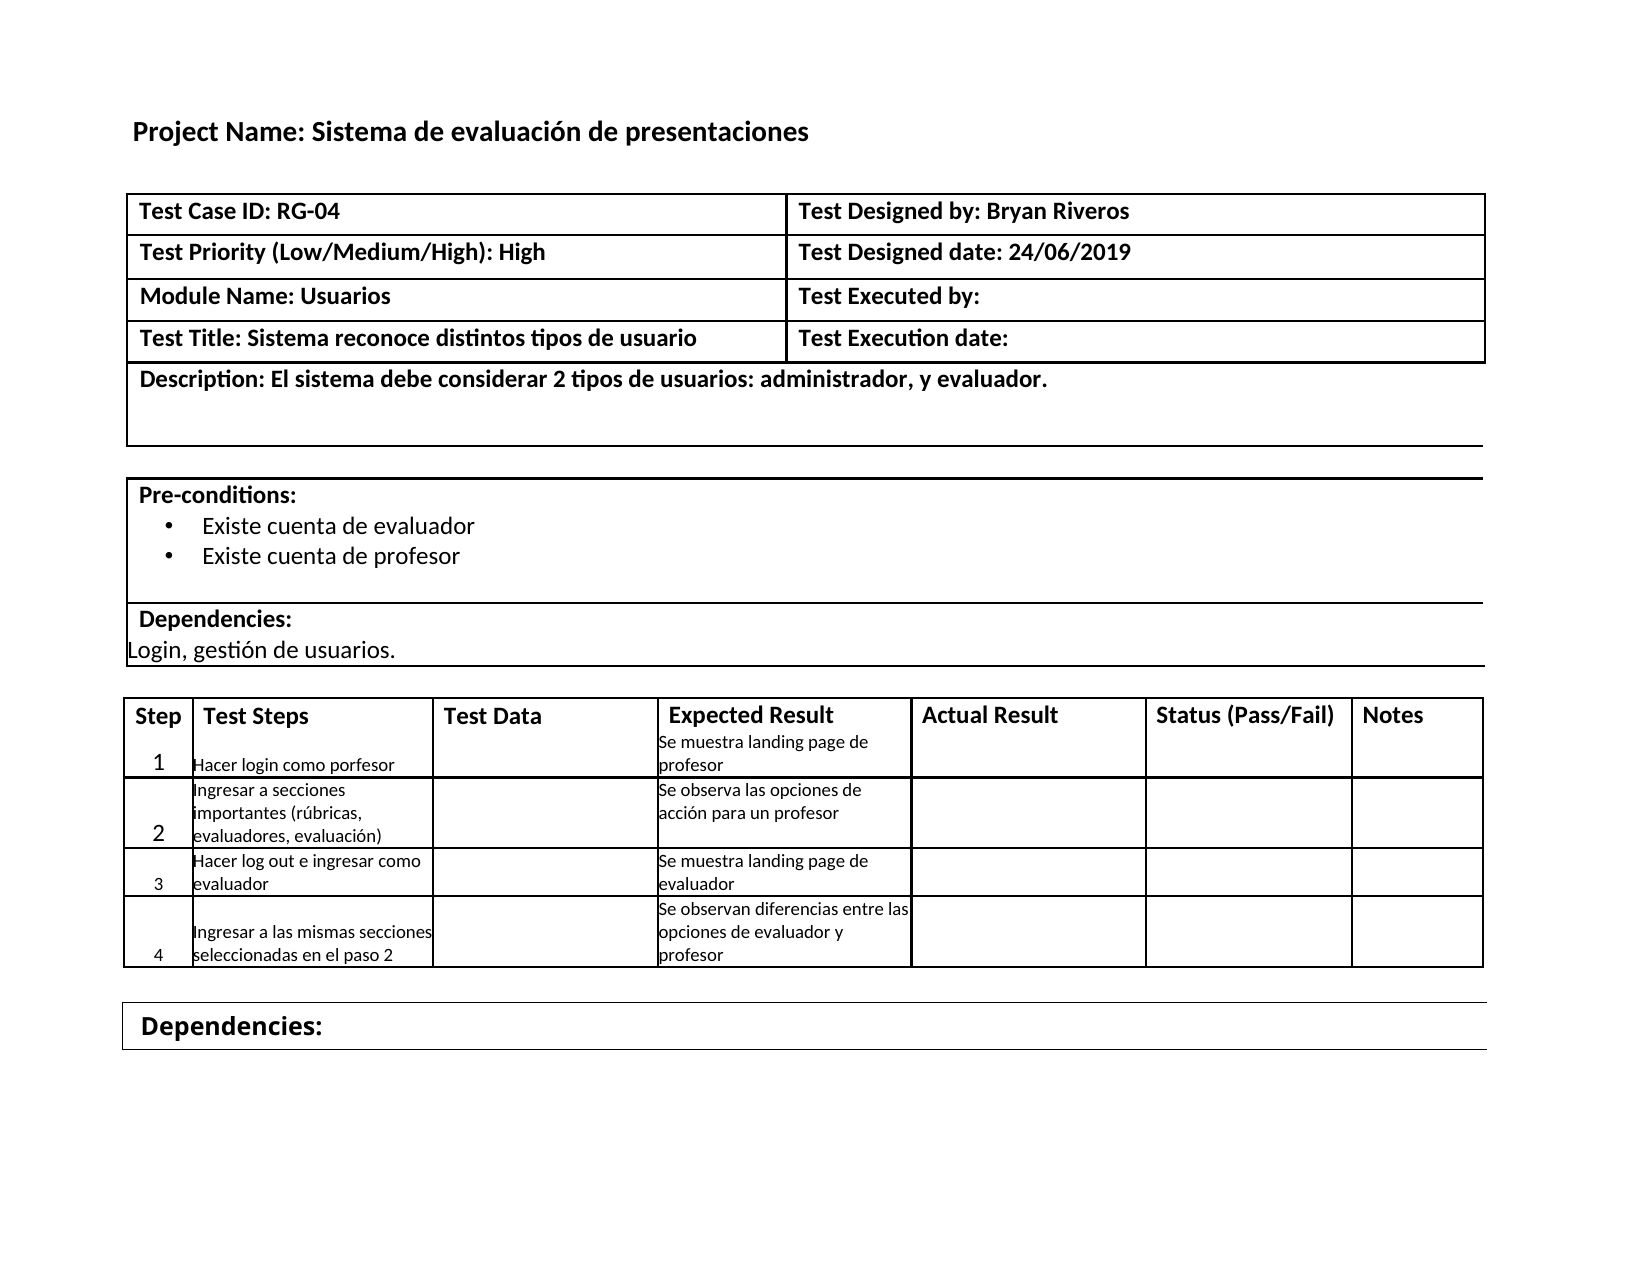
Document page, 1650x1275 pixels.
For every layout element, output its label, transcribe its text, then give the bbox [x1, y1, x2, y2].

table_cell Test Designed by: Bryan Riveros [788, 195, 1484, 234]
table_cell Dependencies: Login, gestión de usuarios. [128, 602, 1485, 665]
table_cell 4 [125, 897, 192, 966]
table_header Test Steps [194, 699, 432, 731]
table_cell [1147, 897, 1351, 966]
table_cell Pre-conditions: Existe cuenta de evaluador Existe cuenta de profesor [128, 477, 1485, 602]
table_cell Test Execution date: [788, 322, 1484, 361]
table_cell [913, 897, 1145, 966]
table_cell Ingresar a secciones importantes (rúbricas, evaluadores, evaluación) [194, 779, 432, 847]
table_cell Hacer login como porfesor [194, 731, 432, 776]
table_cell [1353, 897, 1482, 966]
table_cell [127, 447, 786, 477]
table_header Test Data [434, 699, 657, 731]
table_cell Ingresar a las mismas secciones seleccionadas en el paso 2 [194, 897, 432, 966]
table_header Dependencies: [123, 1003, 1487, 1048]
table_cell [434, 779, 657, 847]
table_cell Hacer log out e ingresar como evaluador [194, 849, 432, 895]
table_cell [434, 731, 657, 776]
table_cell [913, 779, 1145, 847]
table_cell Test Title: Sistema reconoce distintos tipos de usuario [128, 322, 785, 361]
table_cell 2 [125, 779, 192, 847]
table_cell [1147, 779, 1351, 847]
table_cell [127, 149, 1485, 193]
table_header Actual Result [913, 699, 1145, 731]
table_header Project Name: Sistema de evaluación de presentaciones [127, 103, 1485, 149]
table_cell Test Case ID: RG-04 [128, 195, 785, 234]
table_cell [434, 897, 657, 966]
table_cell [913, 849, 1145, 895]
table_cell Test Priority (Low/Medium/High): High [128, 236, 785, 278]
table_header Step [125, 699, 192, 731]
table_cell [1353, 731, 1482, 776]
table_cell [1353, 779, 1482, 847]
table_cell [1147, 849, 1351, 895]
table_header Notes [1353, 699, 1482, 731]
table_cell [1353, 849, 1482, 895]
table_cell Se observan diferencias entre las opciones de evaluador y profesor [659, 897, 910, 966]
table_cell [434, 849, 657, 895]
table_cell Se observa las opciones de acción para un profesor [659, 779, 910, 847]
table_cell Test Executed by: [788, 280, 1484, 320]
table_cell Se muestra landing page de evaluador [659, 849, 910, 895]
table_cell [1147, 731, 1351, 776]
table_header Expected Result [659, 699, 910, 731]
table_header Status (Pass/Fail) [1147, 699, 1351, 731]
table_cell 3 [125, 849, 192, 895]
table_cell [913, 731, 1145, 776]
table_cell Description: El sistema debe considerar 2 tipos de usuarios: administrador, y evaluador. [128, 364, 1485, 445]
table_cell Test Designed date: 24/06/2019 [788, 236, 1484, 278]
table_cell Module Name: Usuarios [128, 280, 785, 320]
table_cell 1 [125, 731, 192, 776]
table_cell Se muestra landing page de profesor [659, 731, 910, 776]
table_cell [786, 445, 1485, 477]
